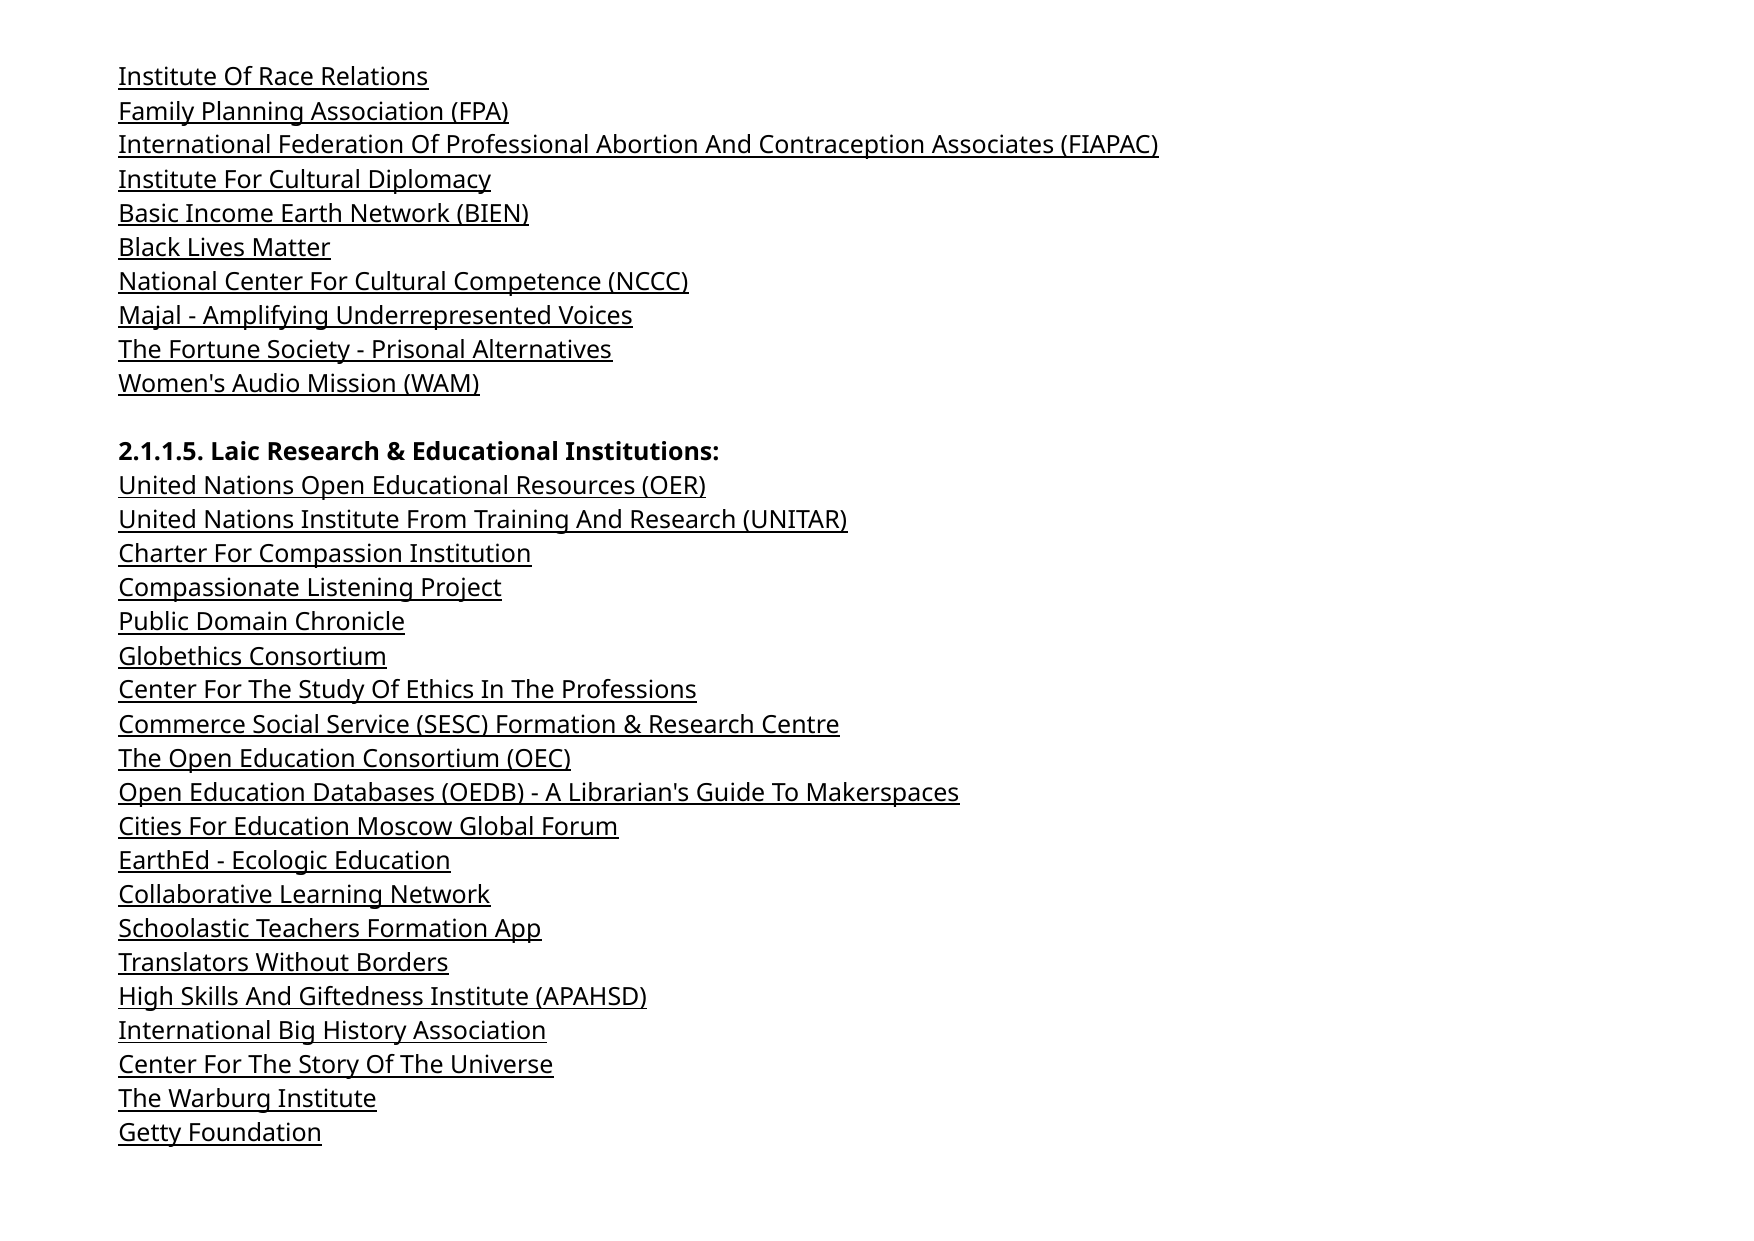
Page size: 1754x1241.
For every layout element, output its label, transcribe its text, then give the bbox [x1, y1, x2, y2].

subtitle Center For The Story Of The Universe [118, 1047, 1695, 1081]
subtitle Collaborative Learning Network [118, 877, 1695, 911]
subtitle The Warburg Institute [118, 1081, 1695, 1115]
subtitle Schoolastic Teachers Formation App [118, 911, 1695, 945]
subtitle Open Education Databases (OEDB) - A Librarian's Guide To Makerspaces [118, 774, 1695, 808]
subtitle Globethics Consortium [118, 638, 1695, 672]
subtitle Cities For Education Moscow Global Forum [118, 808, 1695, 842]
subtitle National Center For Cultural Competence (NCCC) [118, 263, 1695, 297]
subtitle Center For The Study Of Ethics In The Professions [118, 672, 1695, 706]
subtitle International Federation Of Professional Abortion And Contraception Associates (FIAPAC) [118, 127, 1695, 161]
subtitle Basic Income Earth Network (BIEN) [118, 195, 1695, 229]
subtitle Majal - Amplifying Underrepresented Voices [118, 297, 1695, 332]
subtitle High Skills And Giftedness Institute (APAHSD) [118, 979, 1695, 1013]
subtitle Charter For Compassion Institution [118, 536, 1695, 570]
subtitle International Big History Association [118, 1013, 1695, 1047]
subtitle Commerce Social Service (SESC) Formation & Research Centre [118, 706, 1695, 740]
subtitle 2.1.1.5. Laic Research & Educational Institutions: [118, 434, 1695, 468]
subtitle EarthEd - Ecologic Education [118, 842, 1695, 877]
subtitle Compassionate Listening Project [118, 570, 1695, 604]
subtitle Translators Without Borders [118, 945, 1695, 979]
subtitle Women's Audio Mission (WAM) [118, 366, 1695, 400]
subtitle The Open Education Consortium (OEC) [118, 740, 1695, 774]
subtitle The Fortune Society - Prisonal Alternatives [118, 332, 1695, 366]
subtitle Black Lives Matter [118, 229, 1695, 263]
subtitle Public Domain Chronicle [118, 604, 1695, 638]
subtitle United Nations Open Educational Resources (OER) [118, 468, 1695, 502]
subtitle Getty Foundation [118, 1115, 1695, 1149]
subtitle Institute Of Race Relations [118, 59, 1695, 93]
subtitle United Nations Institute From Training And Research (UNITAR) [118, 502, 1695, 536]
subtitle Institute For Cultural Diplomacy [118, 161, 1695, 195]
subtitle Family Planning Association (FPA) [118, 93, 1695, 127]
